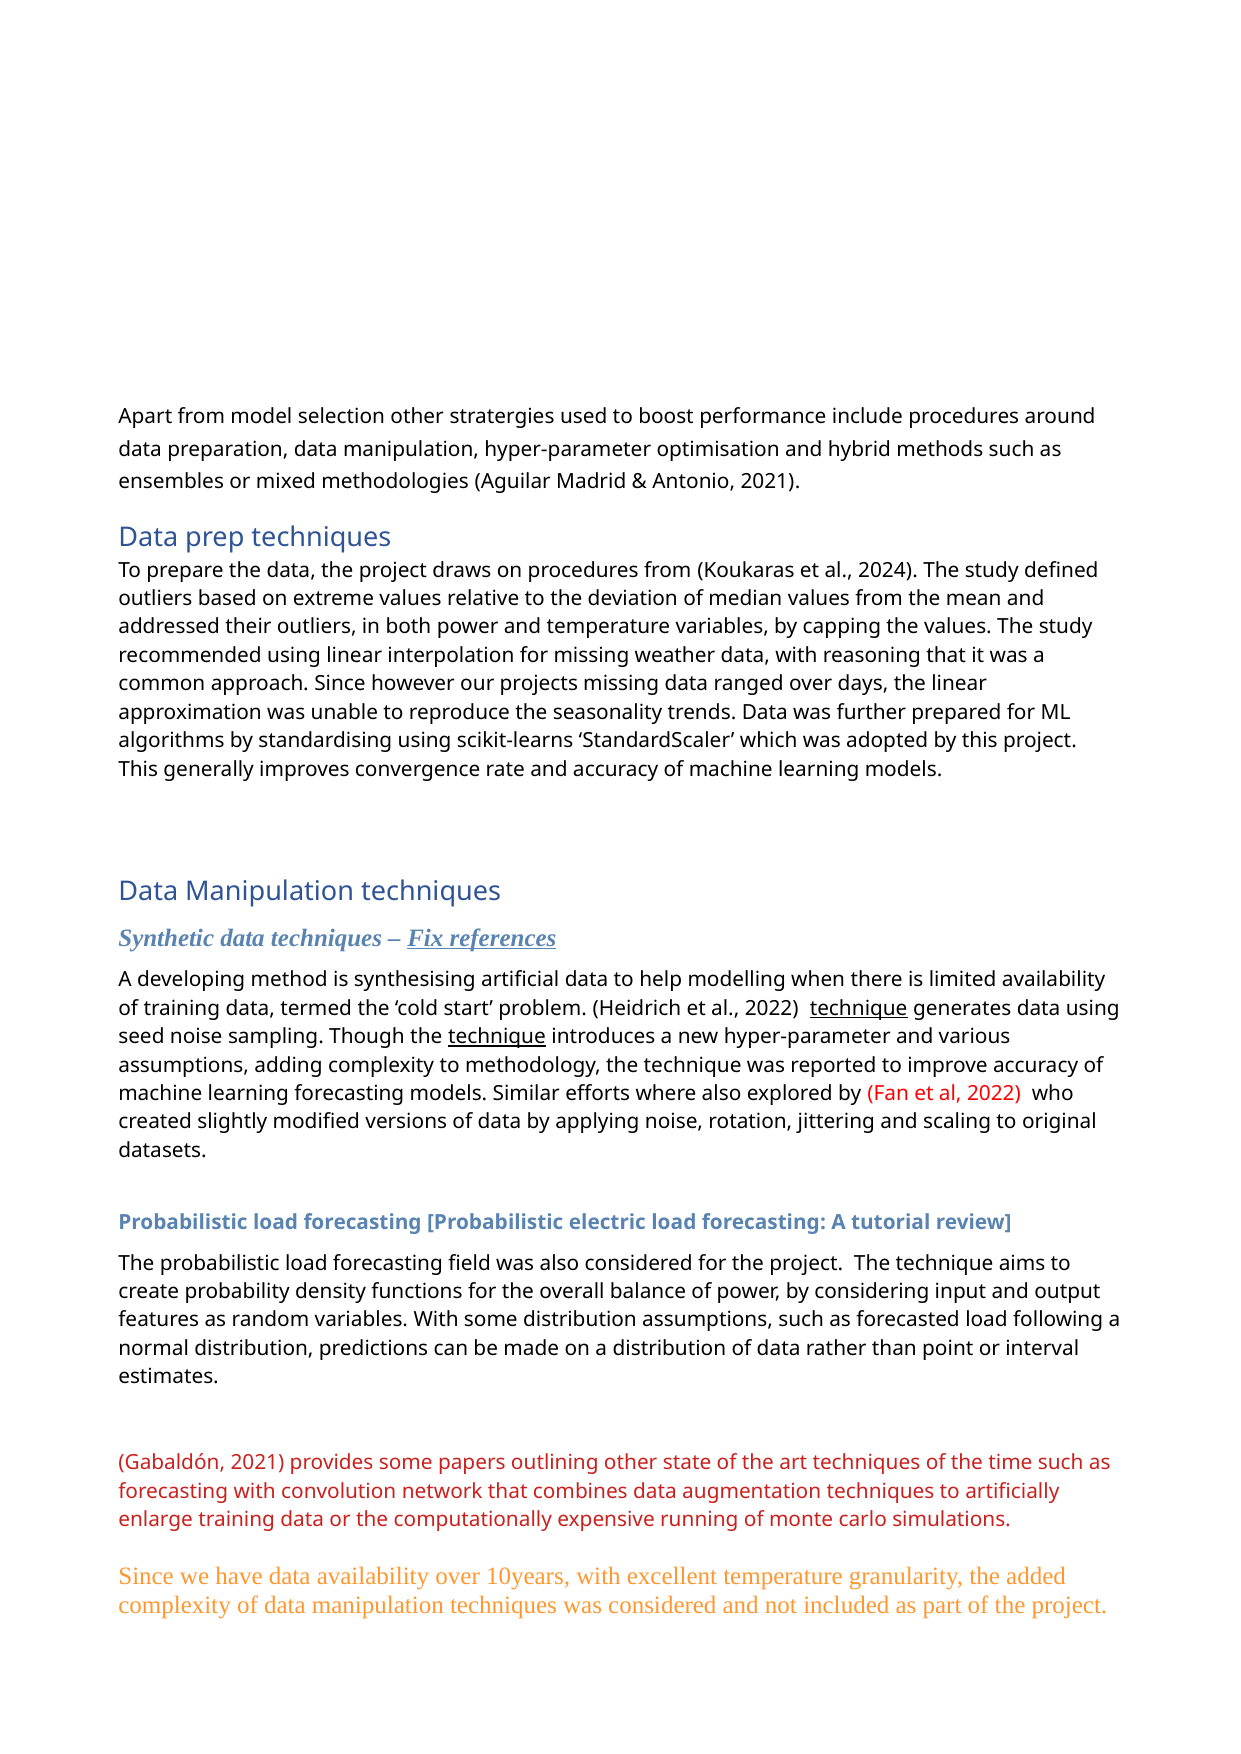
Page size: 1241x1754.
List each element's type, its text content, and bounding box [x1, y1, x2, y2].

subtitle Synthetic data techniques – Fix references [118, 923, 1122, 952]
subtitle Data Manipulation techniques [118, 872, 1122, 908]
text Since we have data availability over 10years, with excellent temperature granularity, the added complexity of data manipulation techniques was considered and not included as part of the project. [118, 1561, 1122, 1619]
subtitle Data prep techniques [118, 518, 1122, 555]
text To prepare the data, the project draws on procedures from (Koukaras et al., 2024). The study defined outliers based on extreme values relative to the deviation of median values from the mean and addressed their outliers, in both power and temperature variables, by capping the values. The study recommended using linear interpolation for missing weather data, with reasoning that it was a common approach. Since however our projects missing data ranged over days, the linear approximation was unable to reproduce the seasonality trends. Data was further prepared for ML algorithms by standardising using scikit-learns ‘StandardScaler’ which was adopted by this project. This generally improves convergence rate and accuracy of machine learning models. [118, 555, 1122, 782]
text The probabilistic load forecasting field was also considered for the project. The technique aims to create probability density functions for the overall balance of power, by considering input and output features as random variables. With some distribution assumptions, such as forecasted load following a normal distribution, predictions can be made on a distribution of data rather than point or interval estimates. [118, 1248, 1122, 1390]
text Apart from model selection other stratergies used to boost performance include procedures around data preparation, data manipulation, hyper-parameter optimisation and hybrid methods such as ensembles or mixed methodologies (Aguilar Madrid & Antonio, 2021). [118, 401, 1122, 495]
text (Gabaldón, 2021) provides some papers outlining other state of the art techniques of the time such as forecasting with convolution network that combines data augmentation techniques to artificially enlarge training data or the computationally expensive running of monte carlo simulations. [118, 1447, 1122, 1533]
text A developing method is synthesising artificial data to help modelling when there is limited availability of training data, termed the ‘cold start’ problem. (Heidrich et al., 2022) technique generates data using seed noise sampling. Though the technique introduces a new hyper-parameter and various assumptions, adding complexity to methodology, the technique was reported to improve accuracy of machine learning forecasting models. Similar efforts where also explored by (Fan et al, 2022) who created slightly modified versions of data by applying noise, rotation, jittering and scaling to original datasets. [118, 964, 1122, 1163]
subtitle Probabilistic load forecasting [Probabilistic electric load forecasting: A tutorial review] [118, 1207, 1122, 1235]
